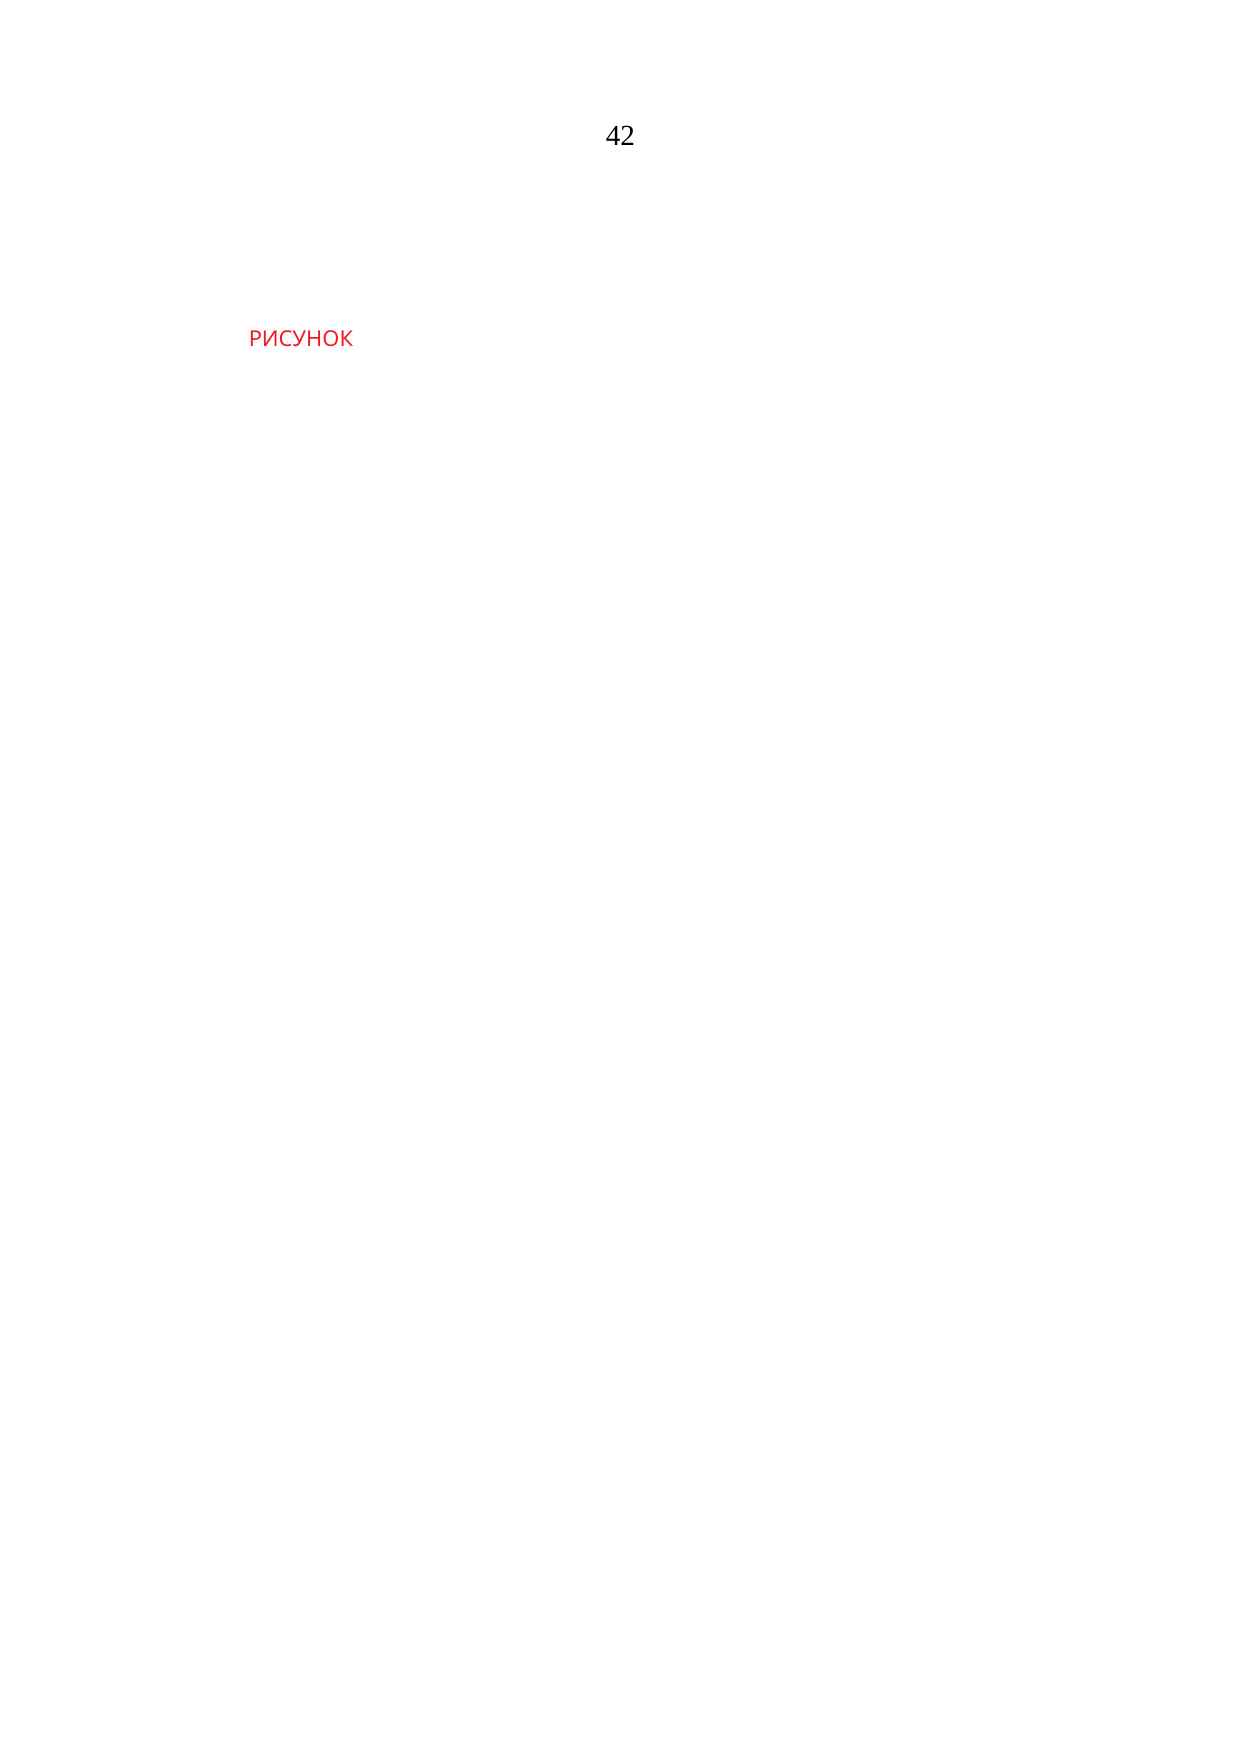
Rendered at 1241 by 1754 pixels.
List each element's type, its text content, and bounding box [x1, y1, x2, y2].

text РИСУНОК [118, 323, 1122, 352]
